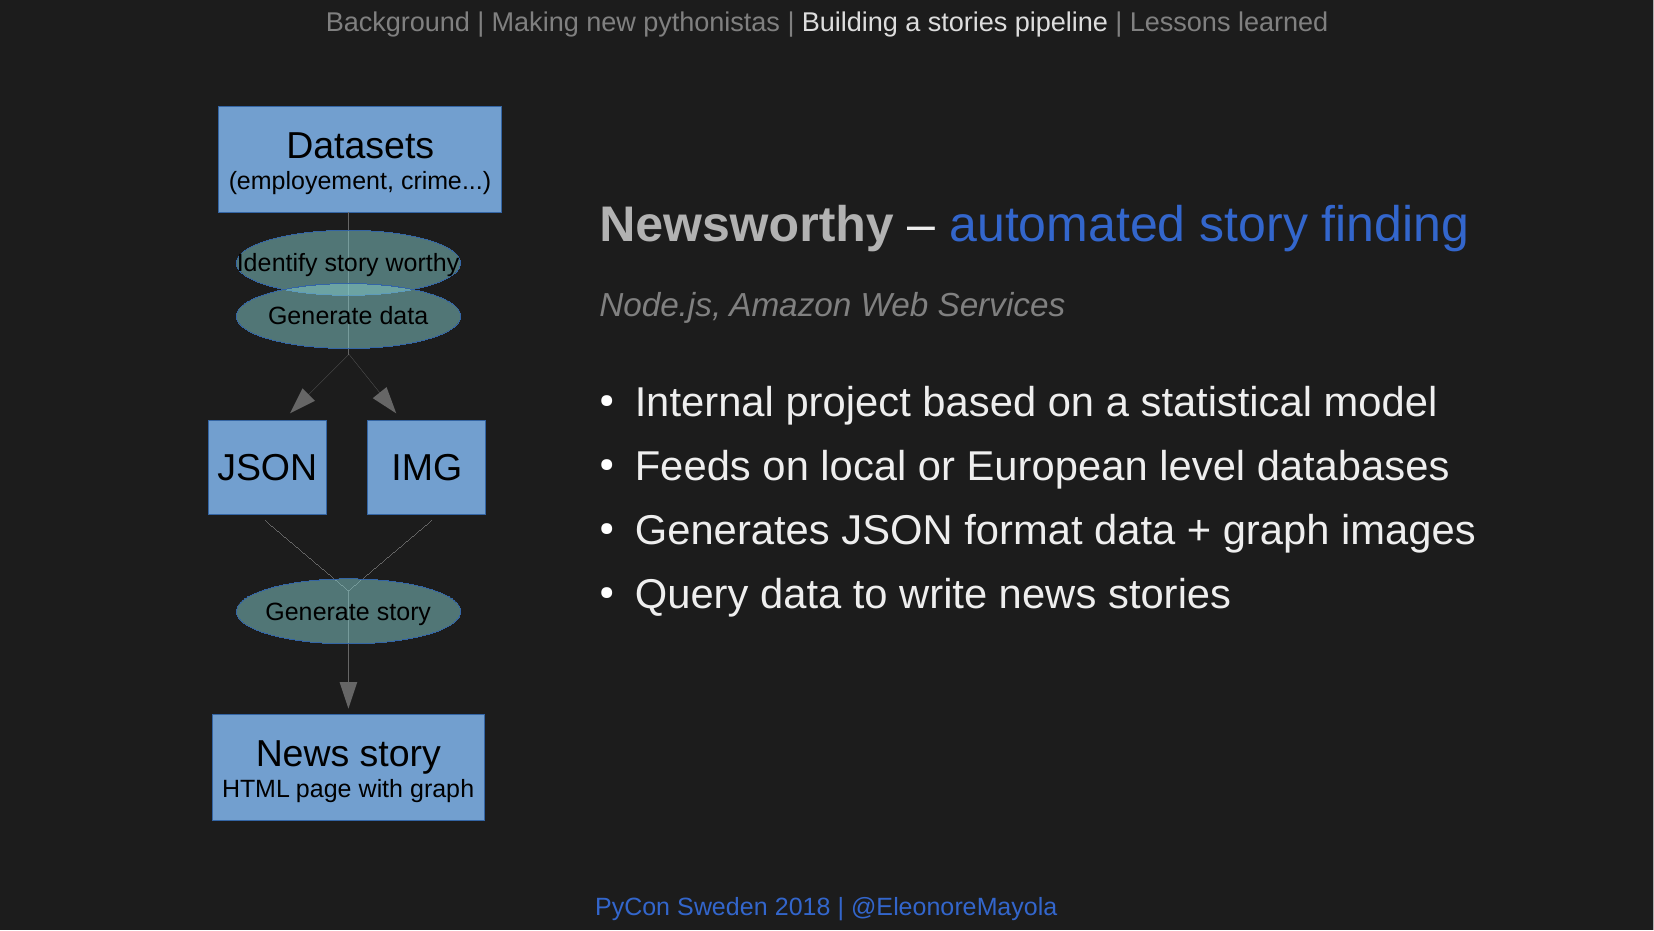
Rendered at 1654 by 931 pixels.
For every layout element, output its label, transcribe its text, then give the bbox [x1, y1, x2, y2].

text_box [342, 213, 348, 230]
text_box JSON [208, 420, 327, 515]
text_box Datasets (employement, crime...) [218, 106, 502, 213]
text_box [349, 141, 1087, 331]
text_box Newsworthy – automated story finding Node.js, Amazon Web Services Internal project based on a statistical model Feeds on local or European level databases Generates JSON format data + graph images Query data to write news stories [584, 188, 1495, 827]
text_box IMG [367, 420, 486, 515]
text_box PyCon Sweden 2018 | @EleonoreMayola [460, 885, 1193, 931]
text_box News story HTML page with graph [212, 714, 485, 821]
text_box Identify story worthy [239, 230, 461, 289]
text_box Background | Making new pythonistas | Building a stories pipeline | Lessons learned [0, 0, 1654, 57]
text_box Generate data [236, 283, 461, 349]
text_box Generate story [236, 578, 461, 644]
